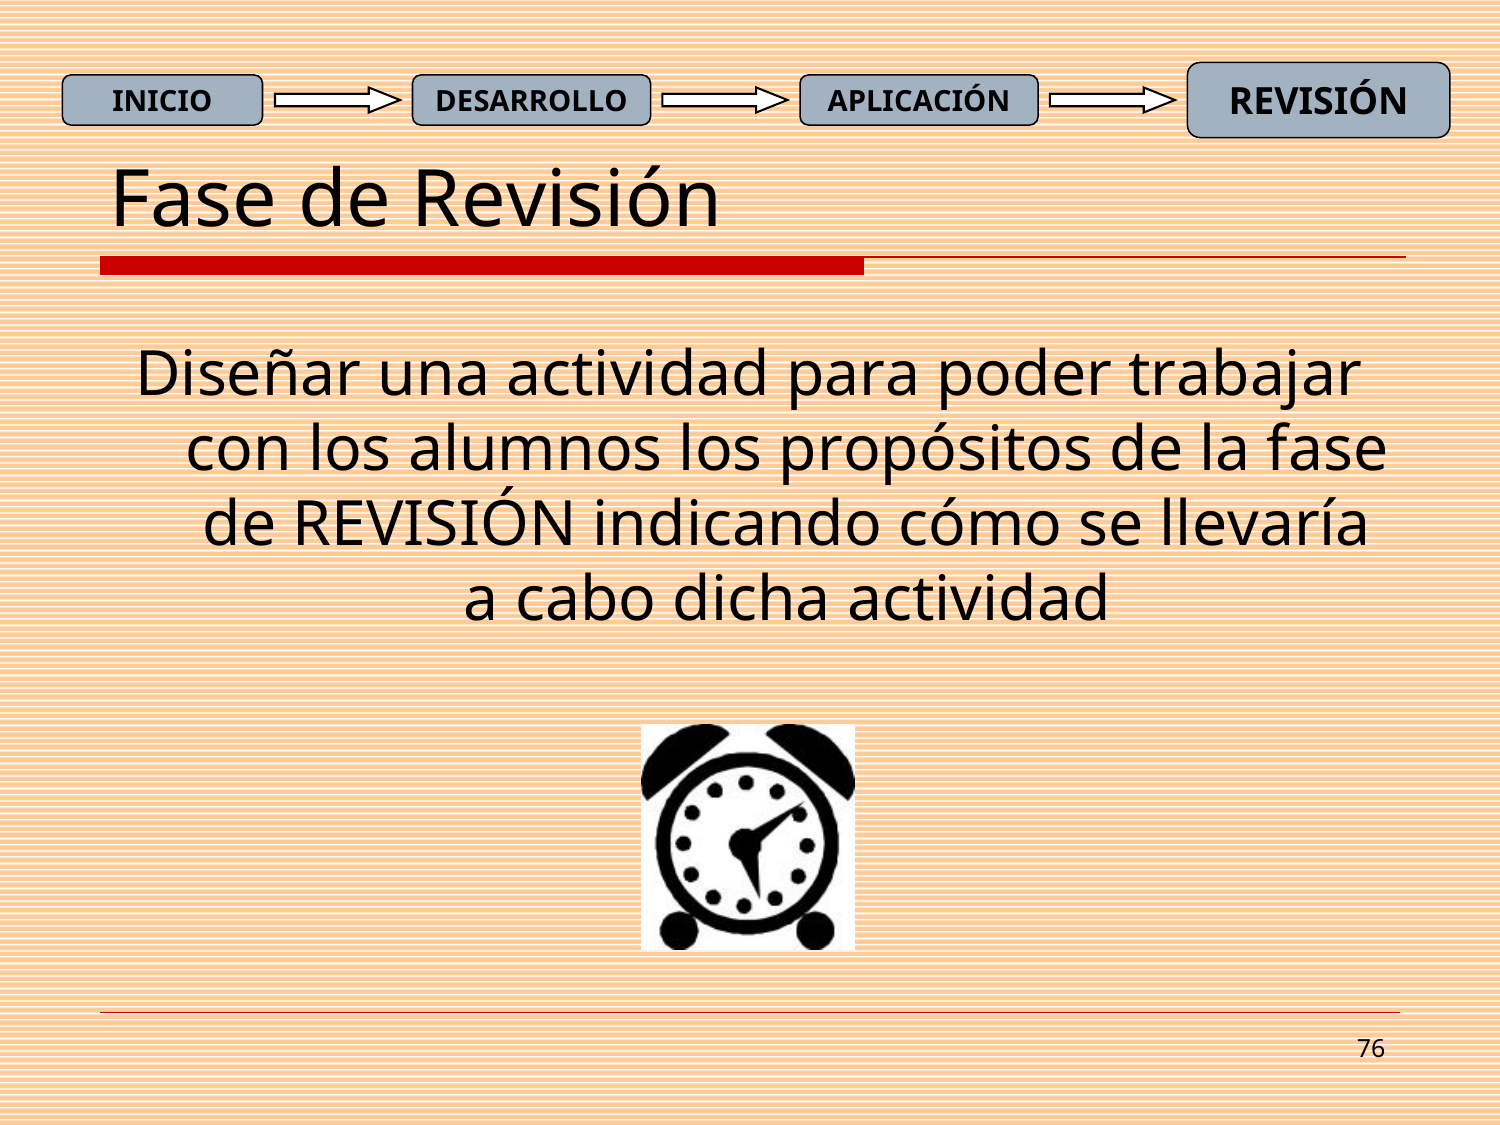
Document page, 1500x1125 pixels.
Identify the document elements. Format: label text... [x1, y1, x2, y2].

text_box DESARROLLO [412, 74, 651, 126]
text_box APLICACIÓN [800, 74, 1039, 126]
text_box Diseñar una actividad para poder trabajar con los alumnos los propósitos de la fase de REVISIÓN indicando cómo se llevaría a cabo dicha actividad [92, 324, 1406, 888]
text_box REVISIÓN [1187, 62, 1450, 138]
text_box [275, 87, 401, 113]
text_box [1074, 1024, 1401, 1103]
title Fase de Revisión [94, 49, 1407, 250]
text_box [1049, 87, 1176, 113]
text_box INICIO [62, 74, 263, 126]
picture [0, 0, 1500, 1125]
text_box [662, 87, 788, 113]
